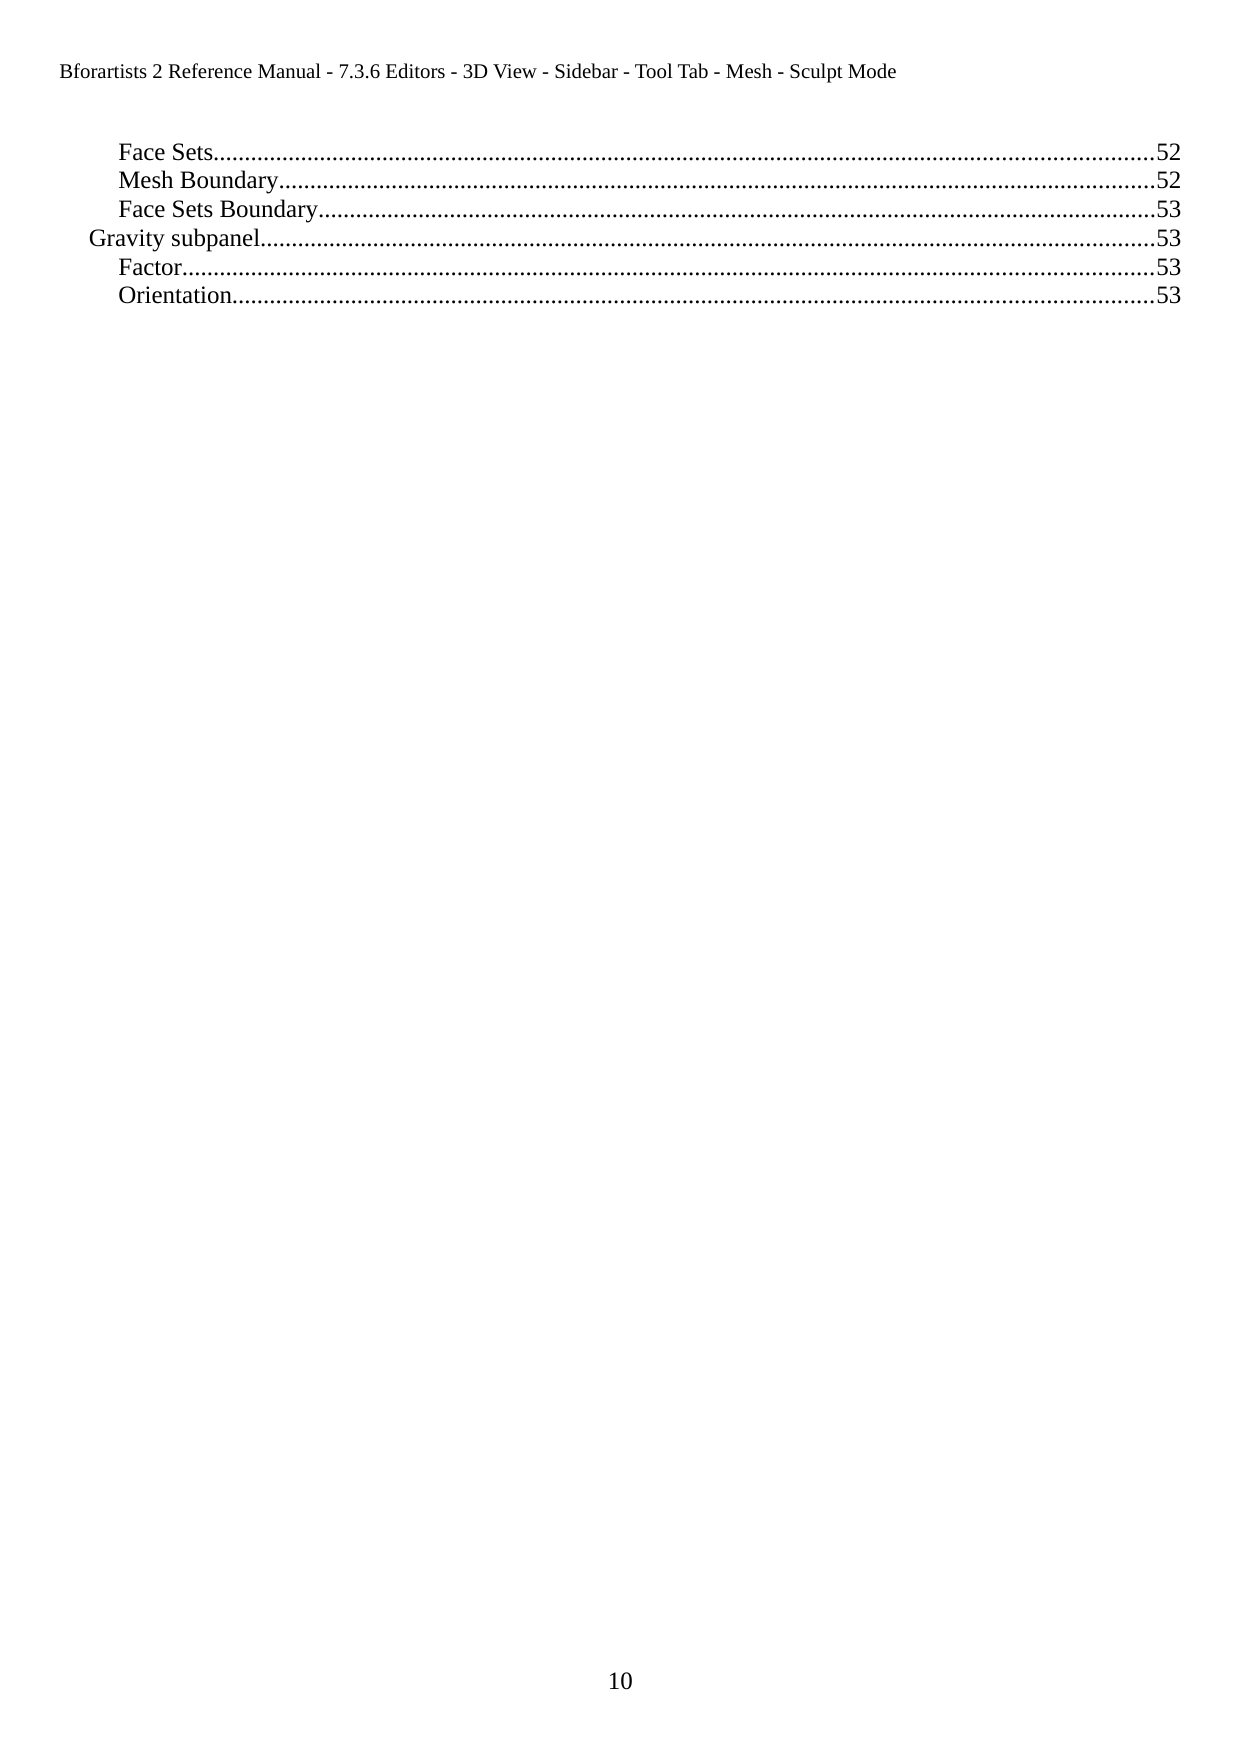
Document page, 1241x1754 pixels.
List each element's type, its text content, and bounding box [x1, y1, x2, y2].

text Face Sets 52 [118, 137, 1181, 165]
text Orientation 53 [118, 280, 1181, 309]
text Mesh Boundary 52 [118, 165, 1181, 194]
text Face Sets Boundary 53 [118, 194, 1181, 223]
text Gravity subpanel 53 [88, 223, 1181, 252]
text Factor 53 [118, 252, 1181, 280]
